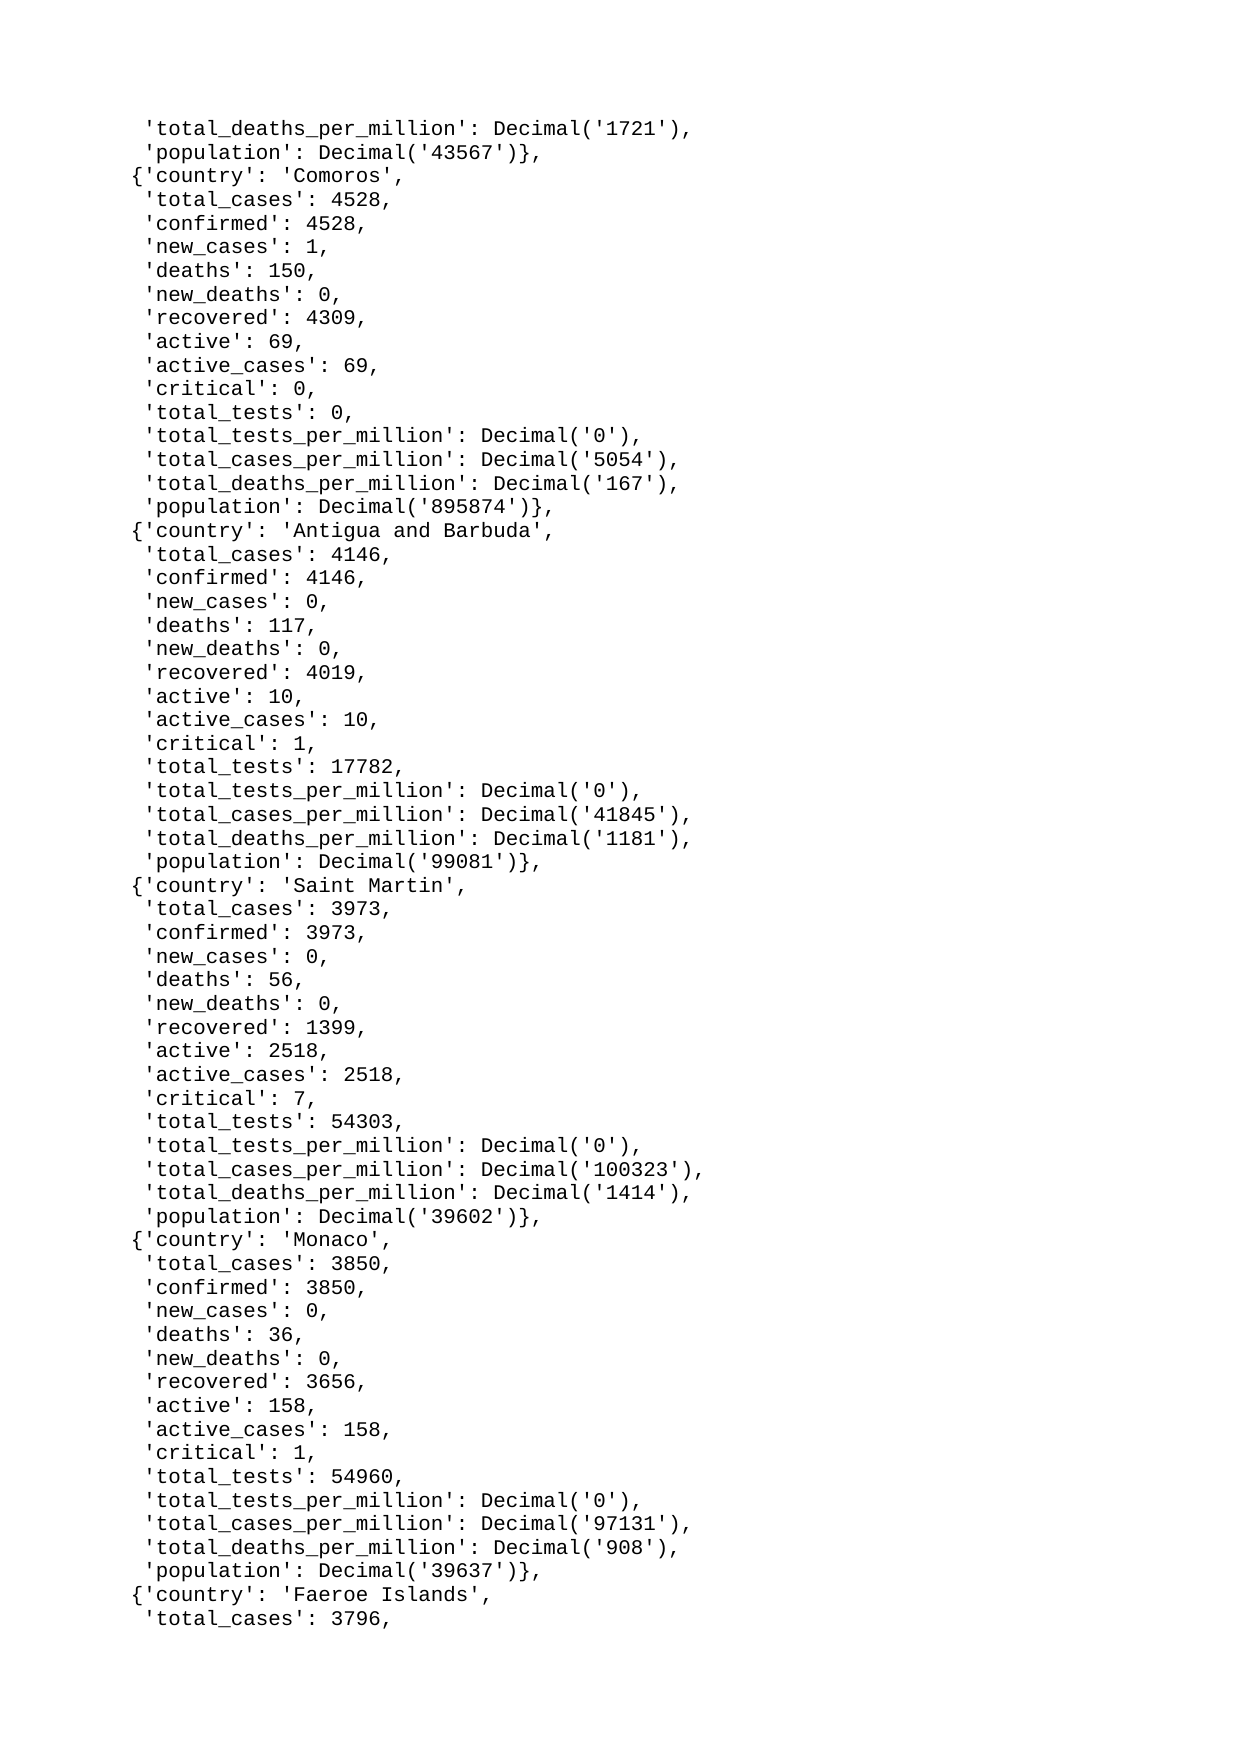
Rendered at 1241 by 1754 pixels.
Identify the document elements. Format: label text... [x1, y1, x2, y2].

text 'total_cases': 3973, [118, 898, 1122, 922]
text 'total_tests': 54960, [118, 1466, 1122, 1489]
text 'confirmed': 4528, [118, 213, 1122, 236]
text 'total_cases': 4528, [118, 189, 1122, 213]
text 'total_deaths_per_million': Decimal('1181'), [118, 827, 1122, 851]
text 'confirmed': 4146, [118, 567, 1122, 591]
text 'population': Decimal('895874')}, [118, 496, 1122, 520]
text 'critical': 1, [118, 733, 1122, 757]
text 'total_cases_per_million': Decimal('41845'), [118, 804, 1122, 827]
text 'new_cases': 0, [118, 946, 1122, 969]
text 'total_tests': 0, [118, 402, 1122, 426]
text 'total_cases': 4146, [118, 544, 1122, 567]
text 'active_cases': 10, [118, 709, 1122, 733]
text 'confirmed': 3850, [118, 1277, 1122, 1300]
text 'total_tests_per_million': Decimal('0'), [118, 1489, 1122, 1513]
text 'active': 10, [118, 686, 1122, 709]
text 'total_tests_per_million': Decimal('0'), [118, 426, 1122, 449]
text 'new_cases': 0, [118, 1300, 1122, 1324]
text 'total_deaths_per_million': Decimal('1721'), [118, 118, 1122, 142]
text 'total_deaths_per_million': Decimal('167'), [118, 473, 1122, 496]
text 'new_cases': 1, [118, 236, 1122, 260]
text 'new_deaths': 0, [118, 993, 1122, 1017]
text 'recovered': 3656, [118, 1371, 1122, 1395]
text 'active_cases': 2518, [118, 1064, 1122, 1088]
text 'active': 69, [118, 331, 1122, 354]
text 'population': Decimal('99081')}, [118, 851, 1122, 875]
text 'total_cases_per_million': Decimal('97131'), [118, 1513, 1122, 1537]
text 'recovered': 1399, [118, 1017, 1122, 1040]
text {'country': 'Comoros', [118, 165, 1122, 189]
text 'total_cases_per_million': Decimal('100323'), [118, 1158, 1122, 1182]
text 'new_deaths': 0, [118, 1348, 1122, 1371]
text 'active': 158, [118, 1395, 1122, 1419]
text 'active_cases': 69, [118, 354, 1122, 378]
text 'population': Decimal('43567')}, [118, 142, 1122, 165]
text 'total_tests': 17782, [118, 757, 1122, 780]
text 'deaths': 56, [118, 969, 1122, 993]
text 'total_deaths_per_million': Decimal('908'), [118, 1537, 1122, 1561]
text {'country': 'Saint Martin', [118, 875, 1122, 898]
text 'recovered': 4019, [118, 662, 1122, 686]
text {'country': 'Faeroe Islands', [118, 1584, 1122, 1608]
text 'total_deaths_per_million': Decimal('1414'), [118, 1182, 1122, 1206]
text 'population': Decimal('39602')}, [118, 1206, 1122, 1229]
text 'active_cases': 158, [118, 1419, 1122, 1442]
text 'confirmed': 3973, [118, 922, 1122, 946]
text 'critical': 0, [118, 378, 1122, 402]
text 'active': 2518, [118, 1040, 1122, 1064]
text 'total_tests_per_million': Decimal('0'), [118, 780, 1122, 804]
text 'population': Decimal('39637')}, [118, 1561, 1122, 1584]
text 'total_tests_per_million': Decimal('0'), [118, 1135, 1122, 1158]
text 'deaths': 36, [118, 1324, 1122, 1348]
text 'total_cases': 3850, [118, 1253, 1122, 1277]
text {'country': 'Monaco', [118, 1229, 1122, 1253]
text {'country': 'Antigua and Barbuda', [118, 520, 1122, 544]
text 'total_cases_per_million': Decimal('5054'), [118, 449, 1122, 473]
text 'critical': 1, [118, 1442, 1122, 1466]
text 'total_cases': 3796, [118, 1608, 1122, 1631]
text 'deaths': 117, [118, 615, 1122, 638]
text 'new_deaths': 0, [118, 284, 1122, 307]
text 'recovered': 4309, [118, 307, 1122, 331]
text 'total_tests': 54303, [118, 1111, 1122, 1135]
text 'critical': 7, [118, 1088, 1122, 1111]
text 'new_cases': 0, [118, 591, 1122, 615]
text 'new_deaths': 0, [118, 638, 1122, 662]
text 'deaths': 150, [118, 260, 1122, 284]
